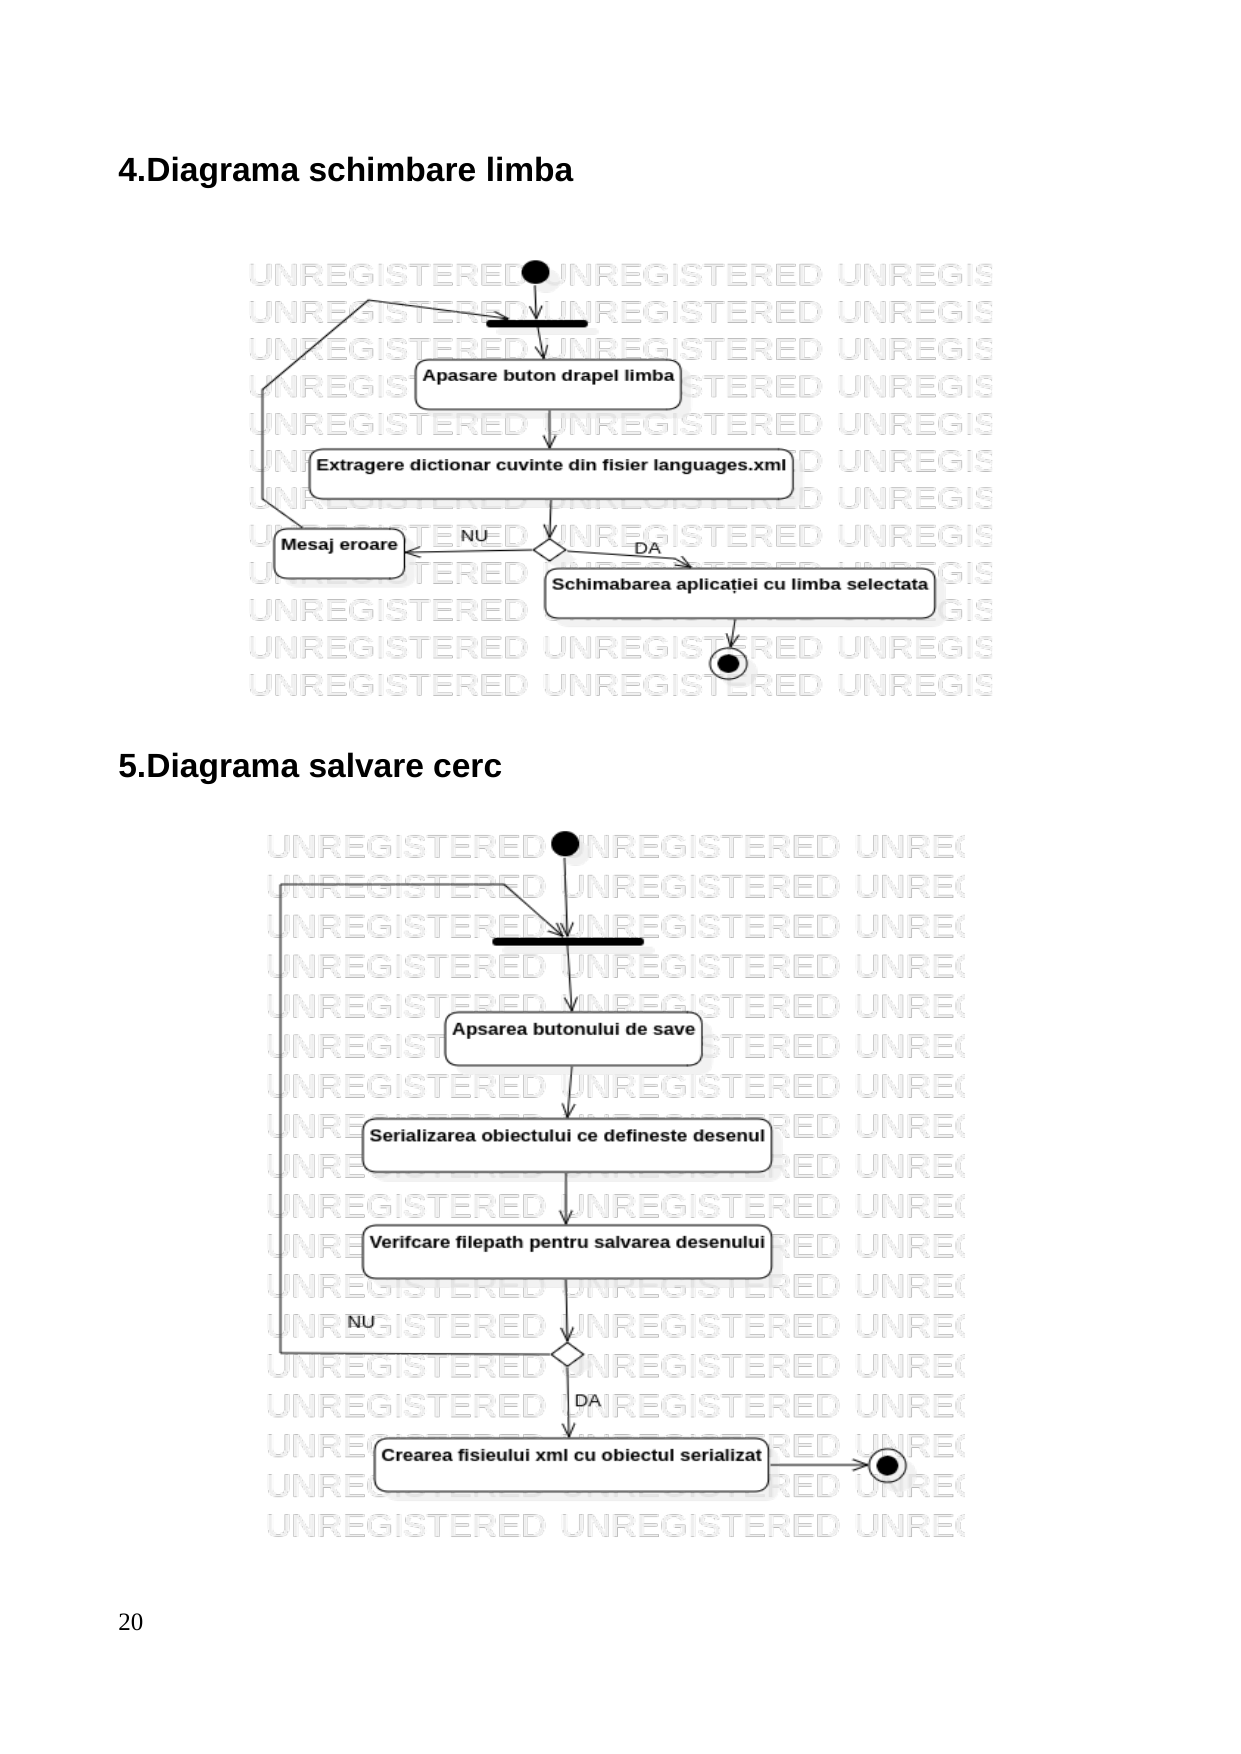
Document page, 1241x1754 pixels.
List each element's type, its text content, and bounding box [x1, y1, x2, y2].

picture [248, 248, 993, 729]
subtitle 5.Diagrama salvare cerc [118, 746, 1122, 784]
subtitle 4.Diagrama schimbare limba [118, 150, 1122, 188]
picture [266, 818, 965, 1545]
